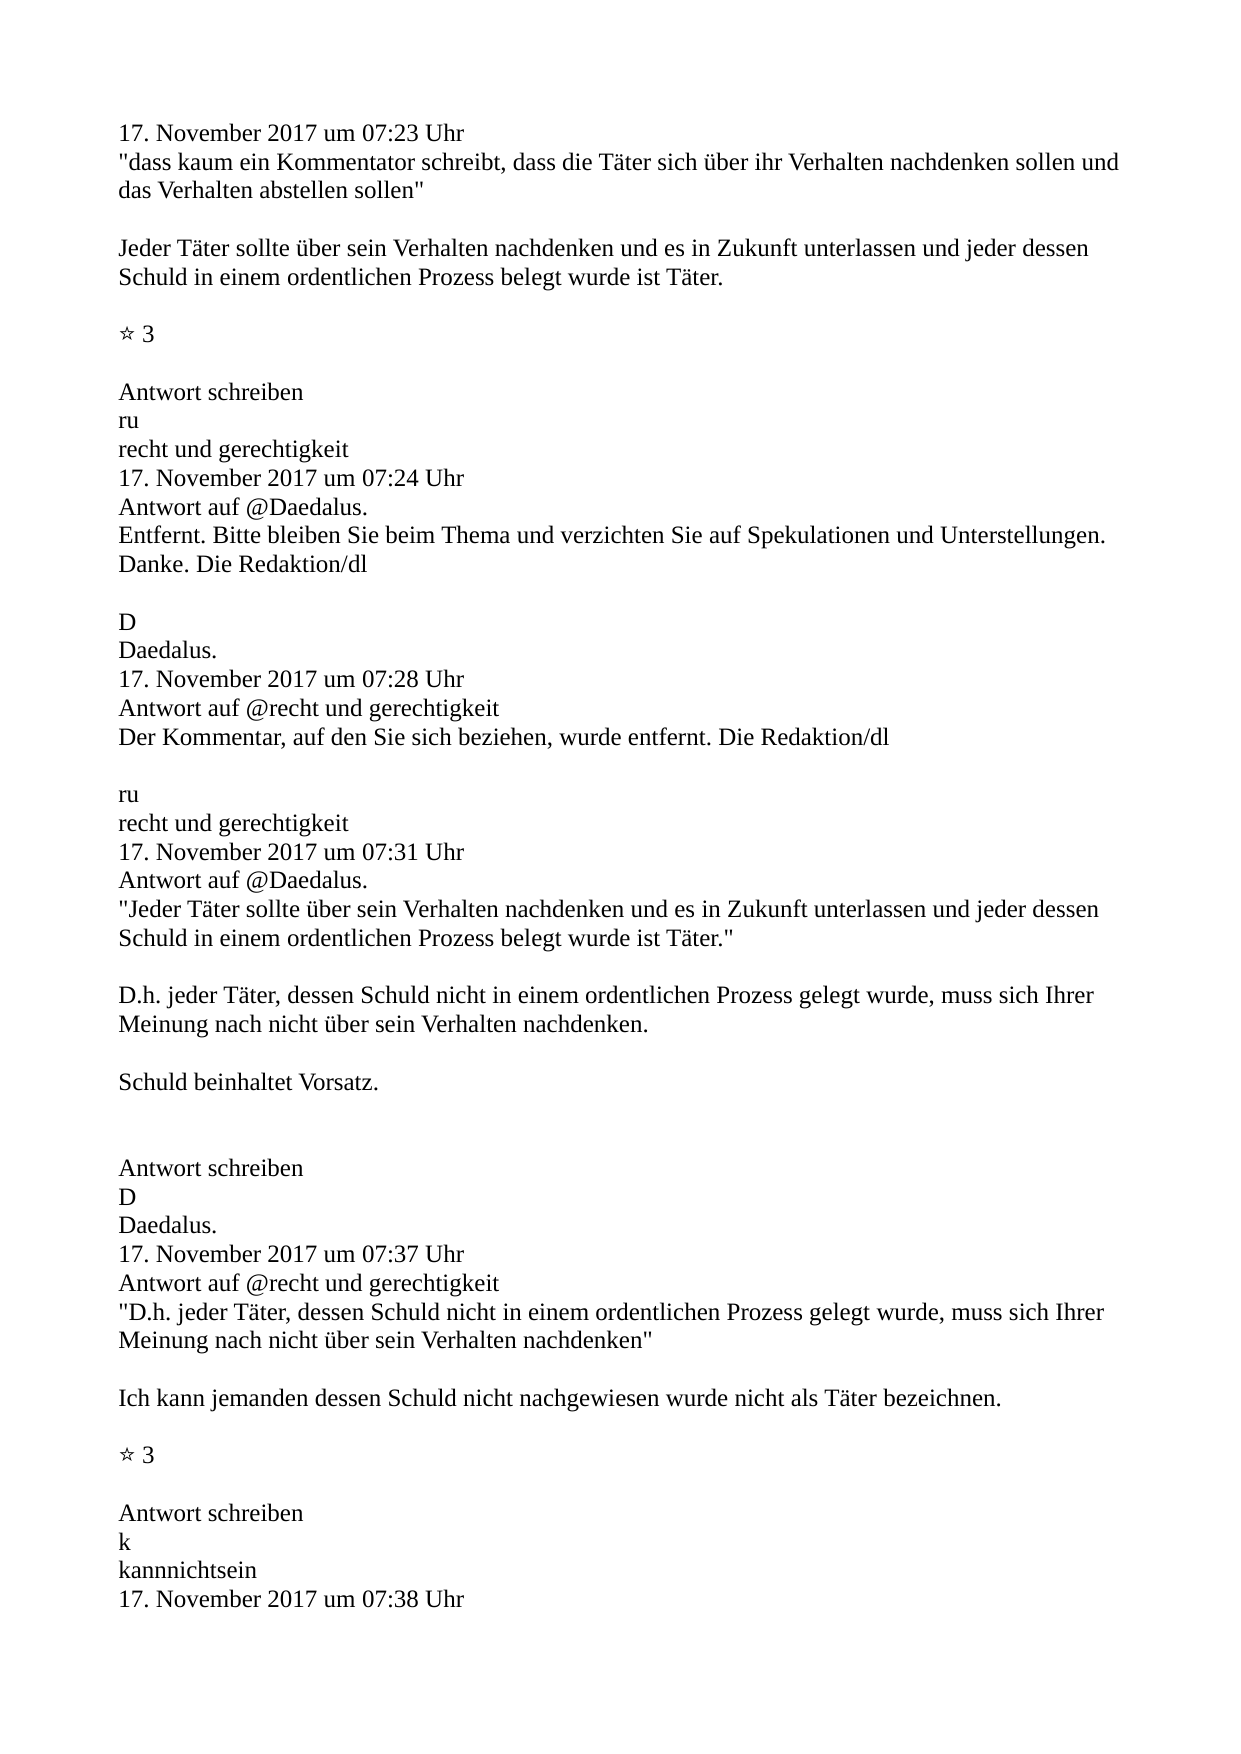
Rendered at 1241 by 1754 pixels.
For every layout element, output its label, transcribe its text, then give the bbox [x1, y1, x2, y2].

text 17. November 2017 um 07:31 Uhr [118, 837, 1122, 866]
text Der Kommentar, auf den Sie sich beziehen, wurde entfernt. Die Redaktion/dl [118, 722, 1122, 751]
text "dass kaum ein Kommentator schreibt, dass die Täter sich über ihr Verhalten nachdenken sollen und das Verhalten abstellen sollen" [118, 147, 1122, 204]
text 17. November 2017 um 07:28 Uhr [118, 664, 1122, 693]
text Antwort auf @Daedalus. [118, 866, 1122, 894]
text ru [118, 779, 1122, 808]
text 17. November 2017 um 07:23 Uhr [118, 118, 1122, 147]
text Antwort auf @recht und gerechtigkeit [118, 1268, 1122, 1297]
text D [118, 1182, 1122, 1211]
text kannnichtsein [118, 1556, 1122, 1584]
text D [118, 607, 1122, 636]
text Schuld beinhaltet Vorsatz. [118, 1067, 1122, 1096]
text recht und gerechtigkeit [118, 434, 1122, 463]
text "Jeder Täter sollte über sein Verhalten nachdenken und es in Zukunft unterlassen und jeder dessen Schuld in einem ordentlichen Prozess belegt wurde ist Täter." [118, 894, 1122, 952]
text k [118, 1527, 1122, 1556]
text Antwort auf @Daedalus. [118, 492, 1122, 521]
text Entfernt. Bitte bleiben Sie beim Thema und verzichten Sie auf Spekulationen und Unterstellungen. Danke. Die Redaktion/dl [118, 521, 1122, 578]
text 17. November 2017 um 07:38 Uhr [118, 1584, 1122, 1613]
text 17. November 2017 um 07:37 Uhr [118, 1239, 1122, 1268]
text recht und gerechtigkeit [118, 808, 1122, 837]
text "D.h. jeder Täter, dessen Schuld nicht in einem ordentlichen Prozess gelegt wurde, muss sich Ihrer Meinung nach nicht über sein Verhalten nachdenken" [118, 1297, 1122, 1354]
text ⭐️ 3 [118, 319, 1122, 348]
text Antwort schreiben [118, 377, 1122, 406]
text Daedalus. [118, 1211, 1122, 1239]
text ⭐️ 3 [118, 1441, 1122, 1469]
text D.h. jeder Täter, dessen Schuld nicht in einem ordentlichen Prozess gelegt wurde, muss sich Ihrer Meinung nach nicht über sein Verhalten nachdenken. [118, 981, 1122, 1038]
text Antwort auf @recht und gerechtigkeit [118, 693, 1122, 722]
text Ich kann jemanden dessen Schuld nicht nachgewiesen wurde nicht als Täter bezeichnen. [118, 1383, 1122, 1412]
text Jeder Täter sollte über sein Verhalten nachdenken und es in Zukunft unterlassen und jeder dessen Schuld in einem ordentlichen Prozess belegt wurde ist Täter. [118, 233, 1122, 291]
text Antwort schreiben [118, 1498, 1122, 1527]
text ru [118, 406, 1122, 434]
text Antwort schreiben [118, 1153, 1122, 1182]
text 17. November 2017 um 07:24 Uhr [118, 463, 1122, 492]
text Daedalus. [118, 636, 1122, 664]
